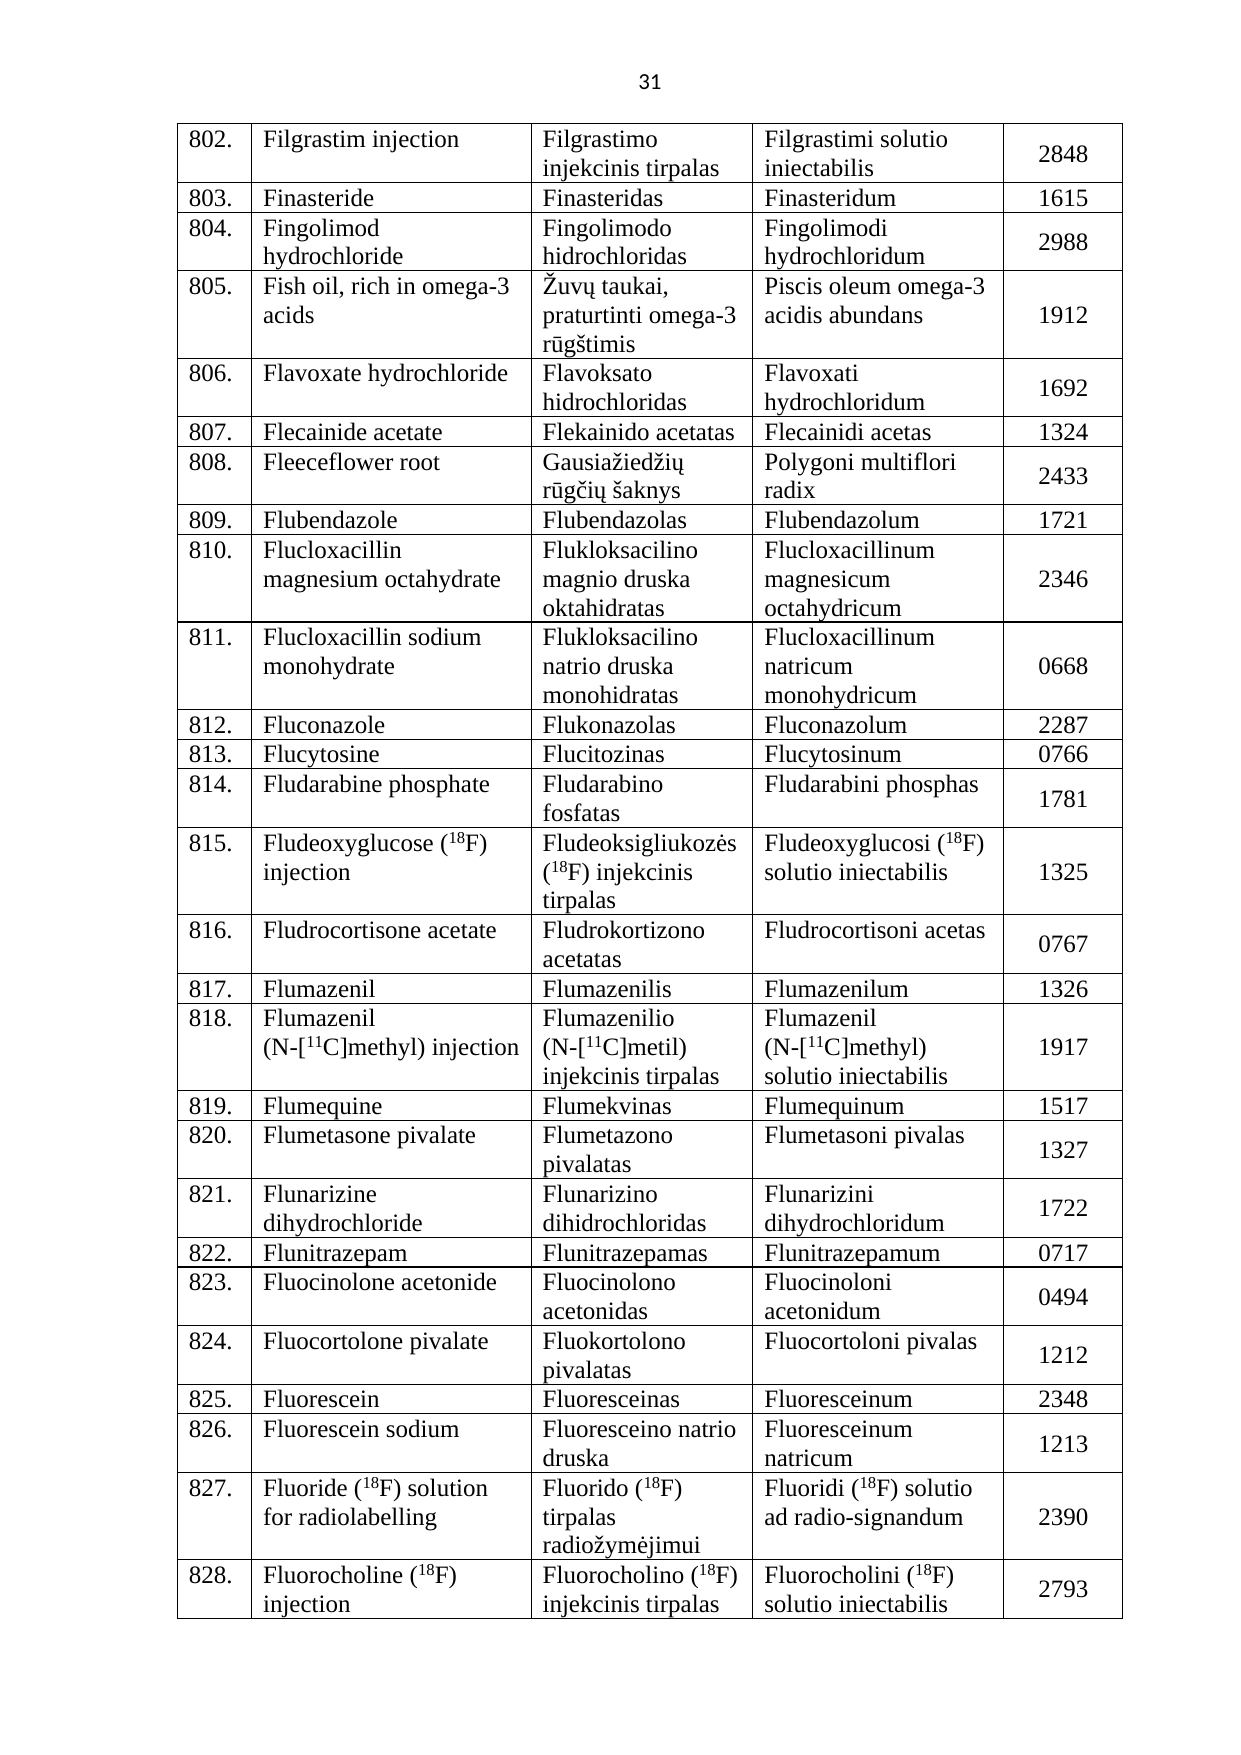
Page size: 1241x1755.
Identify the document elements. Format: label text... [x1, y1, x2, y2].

table_cell Fluocinolone acetonide [252, 1268, 531, 1325]
table_cell Flekainido acetatas [532, 417, 752, 446]
table_cell Fingolimodi hydrochloridum [753, 213, 1003, 270]
table_cell Fluoresceino natrio druska [532, 1414, 752, 1472]
table_cell Fluoresceinum natricum [753, 1414, 1003, 1472]
table_cell 809. [178, 505, 251, 534]
table_cell Flucloxacillinum magnesicum octahydricum [753, 535, 1003, 621]
table_cell Flucytosinum [753, 740, 1003, 768]
table_cell 821. [178, 1179, 251, 1237]
table_cell 2848 [1004, 124, 1122, 182]
table_cell Fluoridi (18F) solutio ad radio‑signandum [753, 1473, 1003, 1559]
table_cell Flucytosine [252, 740, 531, 768]
table_cell 1615 [1004, 183, 1122, 212]
table_cell Flunitrazepamum [753, 1238, 1003, 1266]
table_cell 0767 [1004, 915, 1122, 973]
table_cell 820. [178, 1121, 251, 1178]
table_cell 826. [178, 1414, 251, 1472]
table_cell Filgrastimo injekcinis tirpalas [532, 124, 752, 182]
table_cell Flumazenilum [753, 974, 1003, 1002]
table_cell Flucloxacillinum natricum monohydricum [753, 623, 1003, 709]
table_cell 1517 [1004, 1091, 1122, 1119]
table_cell 2988 [1004, 213, 1122, 270]
table_cell 1212 [1004, 1326, 1122, 1383]
table_cell Flunarizine dihydrochloride [252, 1179, 531, 1237]
table_cell 815. [178, 828, 251, 914]
table_cell Fish oil, rich in omega‑3 acids [252, 271, 531, 357]
table_cell 1917 [1004, 1004, 1122, 1090]
table_cell 811. [178, 623, 251, 709]
table_cell 1721 [1004, 505, 1122, 534]
table_cell Flukloksacilino magnio druska oktahidratas [532, 535, 752, 621]
table_cell Polygoni multiflori radix [753, 447, 1003, 504]
table_cell Flucloxacillin magnesium octahydrate [252, 535, 531, 621]
table_cell 827. [178, 1473, 251, 1559]
table_cell 813. [178, 740, 251, 768]
table_cell Fluorido (18F) tirpalas radiožymėjimui [532, 1473, 752, 1559]
table_cell 2346 [1004, 535, 1122, 621]
table_cell Flukonazolas [532, 710, 752, 738]
table_cell Fluokortolono pivalatas [532, 1326, 752, 1383]
table_cell Filgrastimi solutio iniectabilis [753, 124, 1003, 182]
table_cell 818. [178, 1004, 251, 1090]
table_cell Fingolimod hydrochloride [252, 213, 531, 270]
table_cell Fluorocholini (18F) solutio iniectabilis [753, 1560, 1003, 1618]
table_cell Flumazenil [252, 974, 531, 1002]
table_cell Fludrokortizono acetatas [532, 915, 752, 973]
table_cell Fludeoxyglucosi (18F) solutio iniectabilis [753, 828, 1003, 914]
table_cell 1213 [1004, 1414, 1122, 1472]
table_cell Finasteride [252, 183, 531, 212]
table_cell 802. [178, 124, 251, 182]
table_cell 2348 [1004, 1385, 1122, 1413]
table_cell Flumazenilio (N‑[11C]metil) injekcinis tirpalas [532, 1004, 752, 1090]
table_cell Flavoksato hidrochloridas [532, 359, 752, 416]
table_cell Finasteridas [532, 183, 752, 212]
table_cell Flubendazole [252, 505, 531, 534]
table_cell Fluconazolum [753, 710, 1003, 738]
table_cell Piscis oleum omega‑3 acidis abundans [753, 271, 1003, 357]
table_cell Flumequine [252, 1091, 531, 1119]
table_cell 1327 [1004, 1121, 1122, 1178]
table_cell Fluoride (18F) solution for radiolabelling [252, 1473, 531, 1559]
table_cell Flavoxate hydrochloride [252, 359, 531, 416]
table_cell 1692 [1004, 359, 1122, 416]
table_cell Fluocinoloni acetonidum [753, 1268, 1003, 1325]
table_cell Flumetasoni pivalas [753, 1121, 1003, 1178]
table_cell Flumetazono pivalatas [532, 1121, 752, 1178]
table_cell Fludrocortisone acetate [252, 915, 531, 973]
table_cell 1324 [1004, 417, 1122, 446]
table_cell Fluocortoloni pivalas [753, 1326, 1003, 1383]
table_cell Fludeoksigliukozės (18F) injekcinis tirpalas [532, 828, 752, 914]
table_cell 823. [178, 1268, 251, 1325]
table_cell Fludarabine phosphate [252, 769, 531, 827]
table_cell Fludarabino fosfatas [532, 769, 752, 827]
table_cell 805. [178, 271, 251, 357]
table_cell 817. [178, 974, 251, 1002]
table_cell Fluorescein [252, 1385, 531, 1413]
table_cell 0668 [1004, 623, 1122, 709]
table_cell Fluocinolono acetonidas [532, 1268, 752, 1325]
table_cell Žuvų taukai, praturtinti omega‑3 rūgštimis [532, 271, 752, 357]
table_cell Filgrastim injection [252, 124, 531, 182]
table_cell 2433 [1004, 447, 1122, 504]
table_cell Fluconazole [252, 710, 531, 738]
table_cell Fluoresceinas [532, 1385, 752, 1413]
table_cell Fluorescein sodium [252, 1414, 531, 1472]
table_cell Fluoresceinum [753, 1385, 1003, 1413]
table_cell 803. [178, 183, 251, 212]
table_cell Flucloxacillin sodium monohydrate [252, 623, 531, 709]
table_cell Flavoxati hydrochloridum [753, 359, 1003, 416]
table_cell Fleeceflower root [252, 447, 531, 504]
table_cell Flumazenil (N‑[11C]methyl) solutio iniectabilis [753, 1004, 1003, 1090]
table_cell Fluorocholino (18F) injekcinis tirpalas [532, 1560, 752, 1618]
table_cell 0494 [1004, 1268, 1122, 1325]
table_cell 807. [178, 417, 251, 446]
table_cell Fludeoxyglucose (18F) injection [252, 828, 531, 914]
table_cell Flunarizini dihydrochloridum [753, 1179, 1003, 1237]
table_cell Flunarizino dihidrochloridas [532, 1179, 752, 1237]
table_cell Fludrocortisoni acetas [753, 915, 1003, 973]
table_cell Flecainidi acetas [753, 417, 1003, 446]
table_cell Gausiažiedžių rūgčių šaknys [532, 447, 752, 504]
table_cell 1722 [1004, 1179, 1122, 1237]
table_cell Flucitozinas [532, 740, 752, 768]
table_cell Flunitrazepamas [532, 1238, 752, 1266]
table_cell Fluocortolone pivalate [252, 1326, 531, 1383]
table_cell 804. [178, 213, 251, 270]
table_cell 816. [178, 915, 251, 973]
table_cell 808. [178, 447, 251, 504]
table_cell Fingolimodo hidrochloridas [532, 213, 752, 270]
table_cell Flukloksacilino natrio druska monohidratas [532, 623, 752, 709]
table_cell 806. [178, 359, 251, 416]
table_cell Finasteridum [753, 183, 1003, 212]
table_cell Flubendazolas [532, 505, 752, 534]
table_cell 1912 [1004, 271, 1122, 357]
table_cell Flumekvinas [532, 1091, 752, 1119]
table_cell Flumazenil (N‑[11C]methyl) injection [252, 1004, 531, 1090]
table_cell 1326 [1004, 974, 1122, 1002]
table_cell 825. [178, 1385, 251, 1413]
table_cell Flumetasone pivalate [252, 1121, 531, 1178]
table_cell 828. [178, 1560, 251, 1618]
table_cell Flunitrazepam [252, 1238, 531, 1266]
table_cell Flumazenilis [532, 974, 752, 1002]
table_cell 810. [178, 535, 251, 621]
table_cell 824. [178, 1326, 251, 1383]
table_cell 0717 [1004, 1238, 1122, 1266]
table_cell 2390 [1004, 1473, 1122, 1559]
table_cell 812. [178, 710, 251, 738]
table_cell 822. [178, 1238, 251, 1266]
table_cell 2287 [1004, 710, 1122, 738]
table_cell 814. [178, 769, 251, 827]
table_cell 819. [178, 1091, 251, 1119]
table_cell 2793 [1004, 1560, 1122, 1618]
table_cell Flumequinum [753, 1091, 1003, 1119]
table_cell Fluorocholine (18F) injection [252, 1560, 531, 1618]
table_cell Flecainide acetate [252, 417, 531, 446]
table_cell Fludarabini phosphas [753, 769, 1003, 827]
table_cell Flubendazolum [753, 505, 1003, 534]
table_cell 1781 [1004, 769, 1122, 827]
table_cell 1325 [1004, 828, 1122, 914]
table_cell 0766 [1004, 740, 1122, 768]
